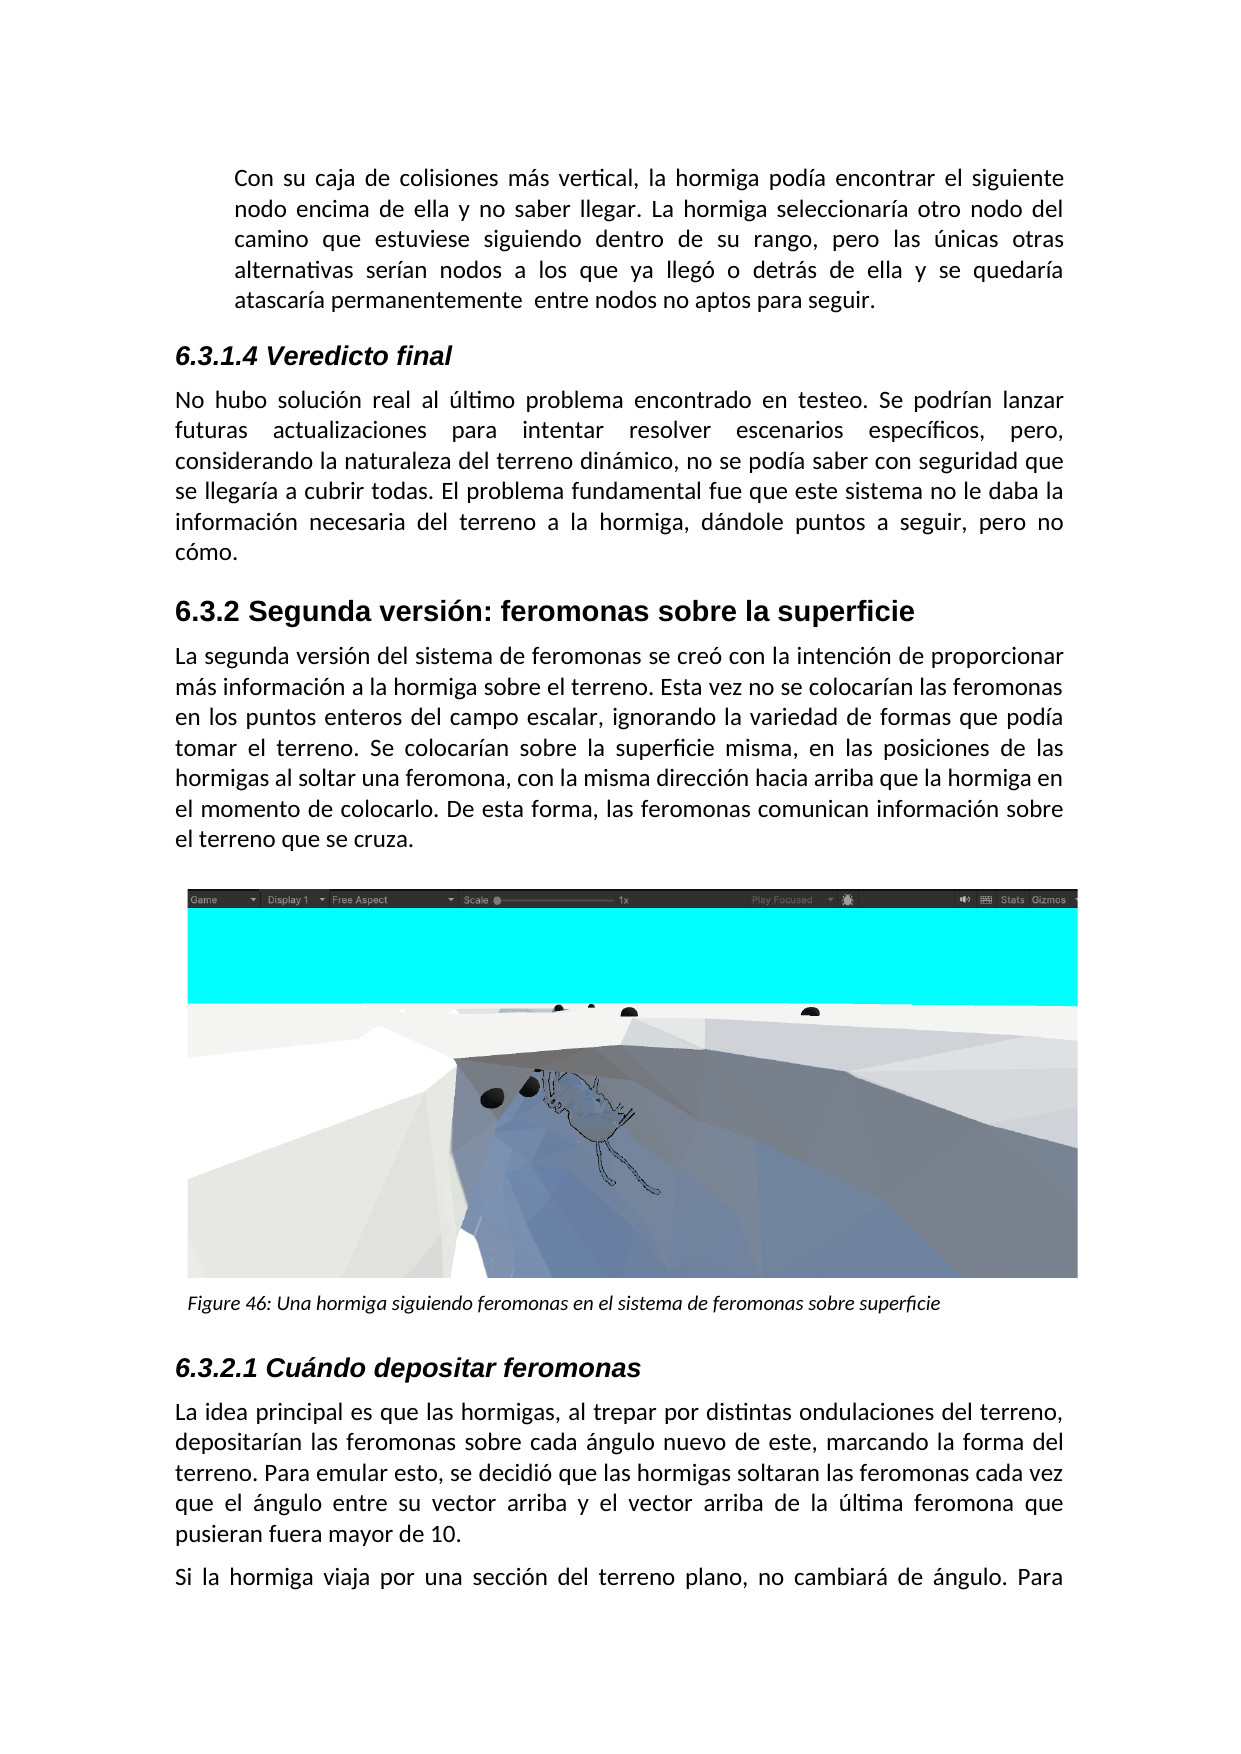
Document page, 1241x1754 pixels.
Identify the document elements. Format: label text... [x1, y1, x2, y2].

text Figure 46: Una hormiga siguiendo feromonas en el sistema de feromonas sobre superficie [187, 1278, 1078, 1315]
list Con su caja de colisiones más vertical, la hormiga podía encontrar el siguiente nodo encima de ella y no saber llegar. La hormiga seleccionaría otro nodo del camino que estuviese siguiendo dentro de su rango, pero las únicas otras alternativas serían nodos a los que ya llegó o detrás de ella y se quedaría atascaría permanentemente entre nodos no aptos para seguir. [204, 162, 1065, 315]
picture [187, 889, 1078, 1278]
text La segunda versión del sistema de feromonas se creó con la intención de proporcionar más información a la hormiga sobre el terreno. Esta vez no se colocarían las feromonas en los puntos enteros del campo escalar, ignorando la variedad de formas que podía tomar el terreno. Se colocarían sobre la superficie misma, en las posiciones de las hormigas al soltar una feromona, con la misma dirección hacia arriba que la hormiga en el momento de colocarlo. De esta forma, las feromonas comunican información sobre el terreno que se cruza. [175, 640, 1065, 854]
subtitle Veredicto final [175, 340, 1065, 371]
text La idea principal es que las hormigas, al trepar por distintas ondulaciones del terreno, depositarían las feromonas sobre cada ángulo nuevo de este, marcando la forma del terreno. Para emular esto, se decidió que las hormigas soltaran las feromonas cada vez que el ángulo entre su vector arriba y el vector arriba de la última feromona que pusieran fuera mayor de 10. [175, 1396, 1065, 1548]
subtitle Cuándo depositar feromonas [175, 879, 1065, 1383]
text No hubo solución real al último problema encontrado en testeo. Se podrían lanzar futuras actualizaciones para intentar resolver escenarios específicos, pero, considerando la naturaleza del terreno dinámico, no se podía saber con seguridad que se llegaría a cubrir todas. El problema fundamental fue que este sistema no le daba la información necesaria del terreno a la hormiga, dándole puntos a seguir, pero no cómo. [175, 384, 1065, 567]
subtitle Segunda versión: feromonas sobre la superficie [175, 594, 1065, 628]
text Si la hormiga viaja por una sección del terreno plano, no cambiará de ángulo. Para [175, 1561, 1065, 1591]
text [187, 877, 1078, 889]
